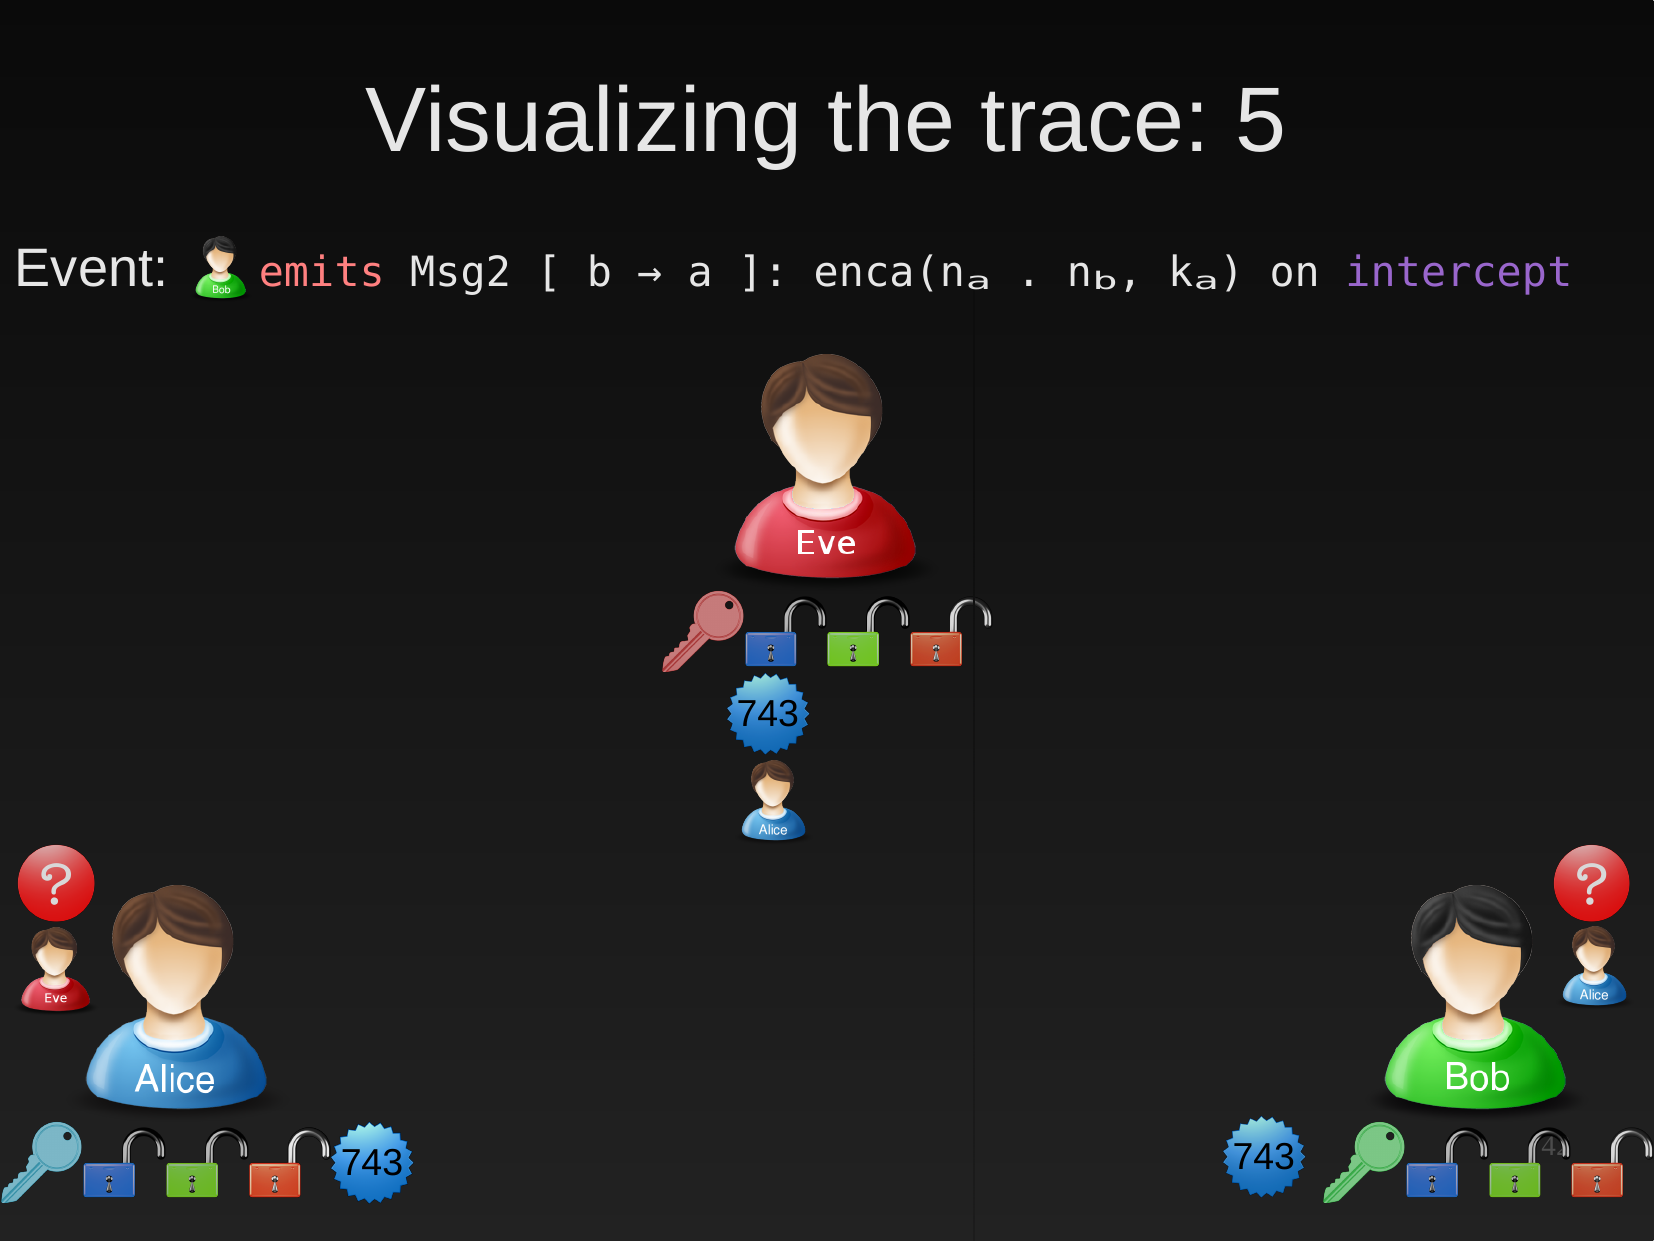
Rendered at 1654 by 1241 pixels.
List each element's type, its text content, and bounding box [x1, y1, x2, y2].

picture [188, 236, 254, 302]
picture [661, 318, 993, 1241]
picture [732, 760, 816, 845]
picture [1322, 844, 1654, 1205]
picture [1222, 1115, 1306, 1198]
picture [0, 844, 414, 1205]
title Visualizing the trace: 5 [82, 49, 1571, 189]
text_box Event: emits Msg2 [ b → a ]: enca(na . nb, ka) on intercept [0, 230, 1654, 318]
